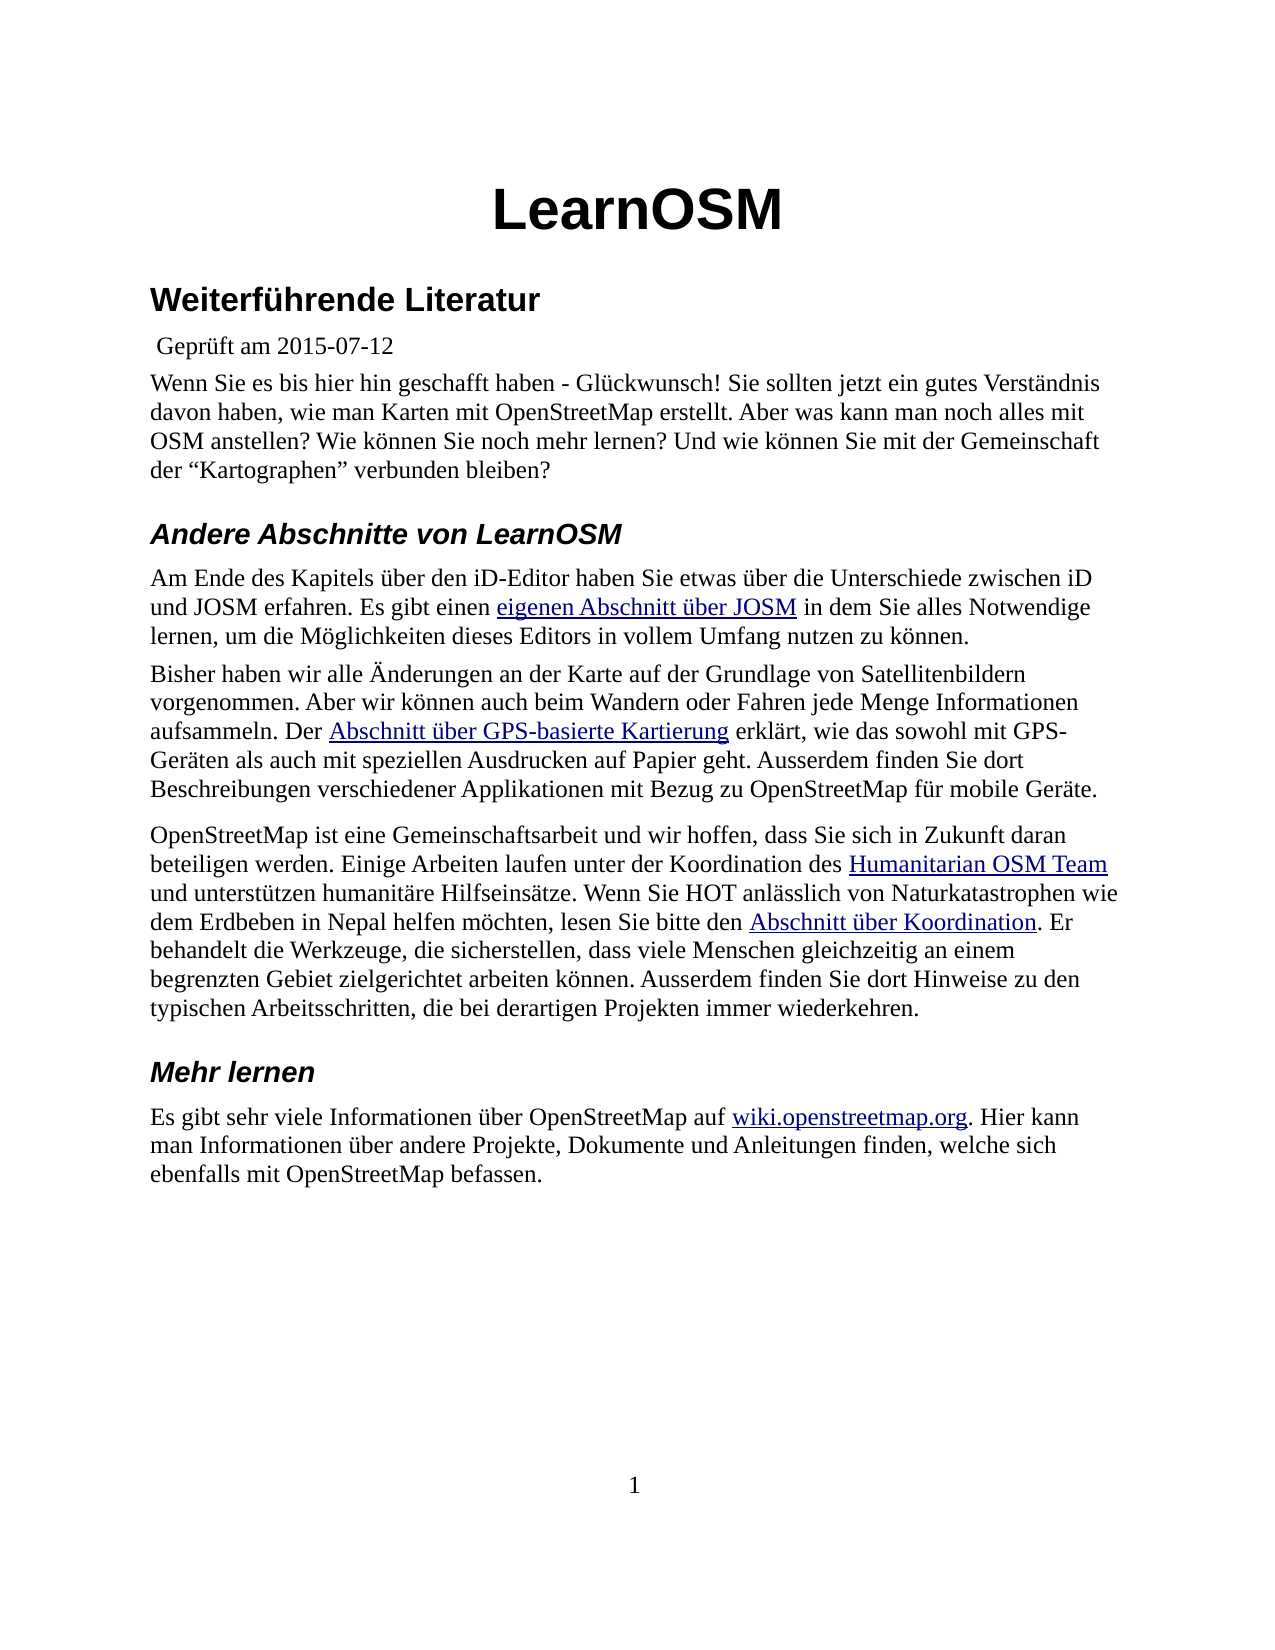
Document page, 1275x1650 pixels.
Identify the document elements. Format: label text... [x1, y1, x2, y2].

text Geprüft am 2015-07-12 [150, 331, 1125, 359]
subtitle Mehr lernen [150, 1056, 1125, 1089]
text Es gibt sehr viele Informationen über OpenStreetMap auf wiki.openstreetmap.org. Hier kann man Informationen über andere Projekte, Dokumente und Anleitungen finden, welche sich ebenfalls mit OpenStreetMap befassen. [150, 1102, 1125, 1188]
text OpenStreetMap ist eine Gemeinschaftsarbeit und wir hoffen, dass Sie sich in Zukunft daran beteiligen werden. Einige Arbeiten laufen unter der Koordination des Humanitarian OSM Team und unterstützen humanitäre Hilfseinsätze. Wenn Sie HOT anlässlich von Naturkatastrophen wie dem Erdbeben in Nepal helfen möchten, lesen Sie bitte den Abschnitt über Koordination. Er behandelt die Werkzeuge, die sicherstellen, dass viele Menschen gleichzeitig an einem begrenzten Gebiet zielgerichtet arbeiten können. Ausserdem finden Sie dort Hinweise zu den typischen Arbeitsschritten, die bei derartigen Projekten immer wiederkehren. [150, 820, 1125, 1022]
title LearnOSM [150, 175, 1125, 242]
subtitle Andere Abschnitte von LearnOSM [150, 517, 1125, 551]
text Bisher haben wir alle Änderungen an der Karte auf der Grundlage von Satellitenbildern vorgenommen. Aber wir können auch beim Wandern oder Fahren jede Menge Informationen aufsammeln. Der Abschnitt über GPS-basierte Kartierung erklärt, wie das sowohl mit GPS-Geräten als auch mit speziellen Ausdrucken auf Papier geht. Ausserdem finden Sie dort Beschreibungen verschiedener Applikationen mit Bezug zu OpenStreetMap für mobile Geräte. [150, 659, 1125, 802]
subtitle Weiterführende Literatur [150, 279, 1125, 318]
text Wenn Sie es bis hier hin geschafft haben - Glückwunsch! Sie sollten jetzt ein gutes Verständnis davon haben, wie man Karten mit OpenStreetMap erstellt. Aber was kann man noch alles mit OSM anstellen? Wie können Sie noch mehr lernen? Und wie können Sie mit der Gemeinschaft der “Kartographen” verbunden bleiben? [150, 368, 1125, 483]
text Am Ende des Kapitels über den iD-Editor haben Sie etwas über die Unterschiede zwischen iD und JOSM erfahren. Es gibt einen eigenen Abschnitt über JOSM in dem Sie alles Notwendige lernen, um die Möglichkeiten dieses Editors in vollem Umfang nutzen zu können. [150, 563, 1125, 650]
